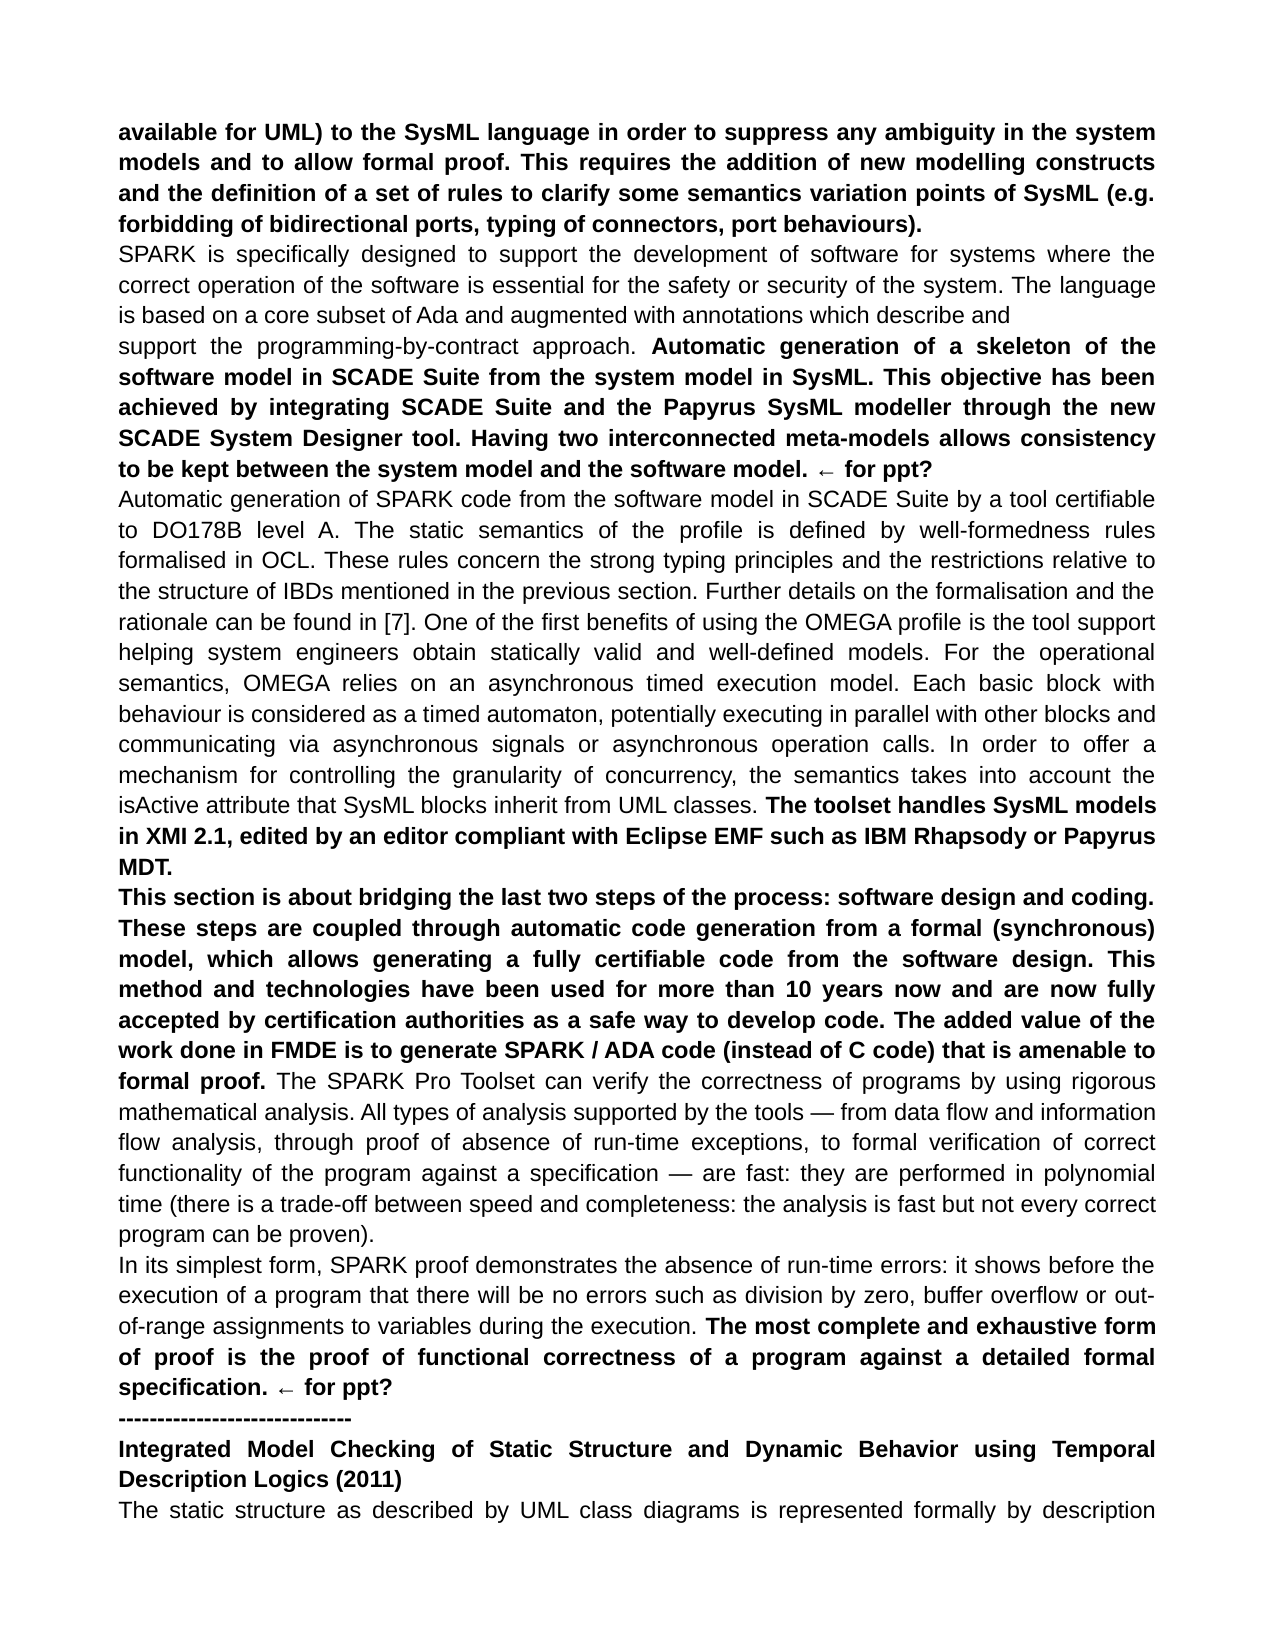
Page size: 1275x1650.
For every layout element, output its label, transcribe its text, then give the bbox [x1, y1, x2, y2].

text The static structure as described by UML class diagrams is represented formally by description [118, 1496, 1157, 1523]
text SPARK is specifically designed to support the development of software for systems where the correct operation of the software is essential for the safety or security of the system. The language is based on a core subset of Ada and augmented with annotations which describe and [118, 241, 1157, 329]
text available for UML) to the SysML language in order to suppress any ambiguity in the system models and to allow formal proof. This requires the addition of new modelling constructs and the definition of a set of rules to clarify some semantics variation points of SysML (e.g. forbidding of bidirectional ports, typing of connectors, port behaviours). [118, 118, 1157, 237]
text support the programming-by-contract approach. Automatic generation of a skeleton of the software model in SCADE Suite from the system model in SysML. This objective has been achieved by integrating SCADE Suite and the Papyrus SysML modeller through the new SCADE System Designer tool. Having two interconnected meta-models allows consistency to be kept between the system model and the software model. ← for ppt? [118, 332, 1157, 482]
text Automatic generation of SPARK code from the software model in SCADE Suite by a tool certifiable to DO178B level A. The static semantics of the profile is defined by well-formedness rules formalised in OCL. These rules concern the strong typing principles and the restrictions relative to the structure of IBDs mentioned in the previous section. Further details on the formalisation and the rationale can be found in [7]. One of the first benefits of using the OMEGA profile is the tool support helping system engineers obtain statically valid and well-defined models. For the operational semantics, OMEGA relies on an asynchronous timed execution model. Each basic block with behaviour is considered as a timed automaton, potentially executing in parallel with other blocks and communicating via asynchronous signals or asynchronous operation calls. In order to offer a mechanism for controlling the granularity of concurrency, the semantics takes into account the isActive attribute that SysML blocks inherit from UML classes. The toolset handles SysML models in XMI 2.1, edited by an editor compliant with Eclipse EMF such as IBM Rhapsody or Papyrus MDT. [118, 486, 1157, 880]
text Integrated Model Checking of Static Structure and Dynamic Behavior using Temporal Description Logics (2011) [118, 1435, 1157, 1492]
text This section is about bridging the last two steps of the process: software design and coding. These steps are coupled through automatic code generation from a formal (synchronous) model, which allows generating a fully certifiable code from the software design. This method and technologies have been used for more than 10 years now and are now fully accepted by certification authorities as a safe way to develop code. The added value of the work done in FMDE is to generate SPARK / ADA code (instead of C code) that is amenable to formal proof. The SPARK Pro Toolset can verify the correctness of programs by using rigorous mathematical analysis. All types of analysis supported by the tools — from data flow and information flow analysis, through proof of absence of run-time exceptions, to formal verification of correct functionality of the program against a specification — are fast: they are performed in polynomial time (there is a trade-off between speed and completeness: the analysis is fast but not every correct program can be proven). [118, 884, 1157, 1247]
text In its simplest form, SPARK proof demonstrates the absence of run-time errors: it shows before the execution of a program that there will be no errors such as division by zero, buffer overflow or out-of-range assignments to variables during the execution. The most complete and exhaustive form of proof is the proof of functional correctness of a program against a detailed formal specification. ← for ppt? [118, 1251, 1157, 1401]
text ------------------------------ [118, 1404, 1157, 1431]
